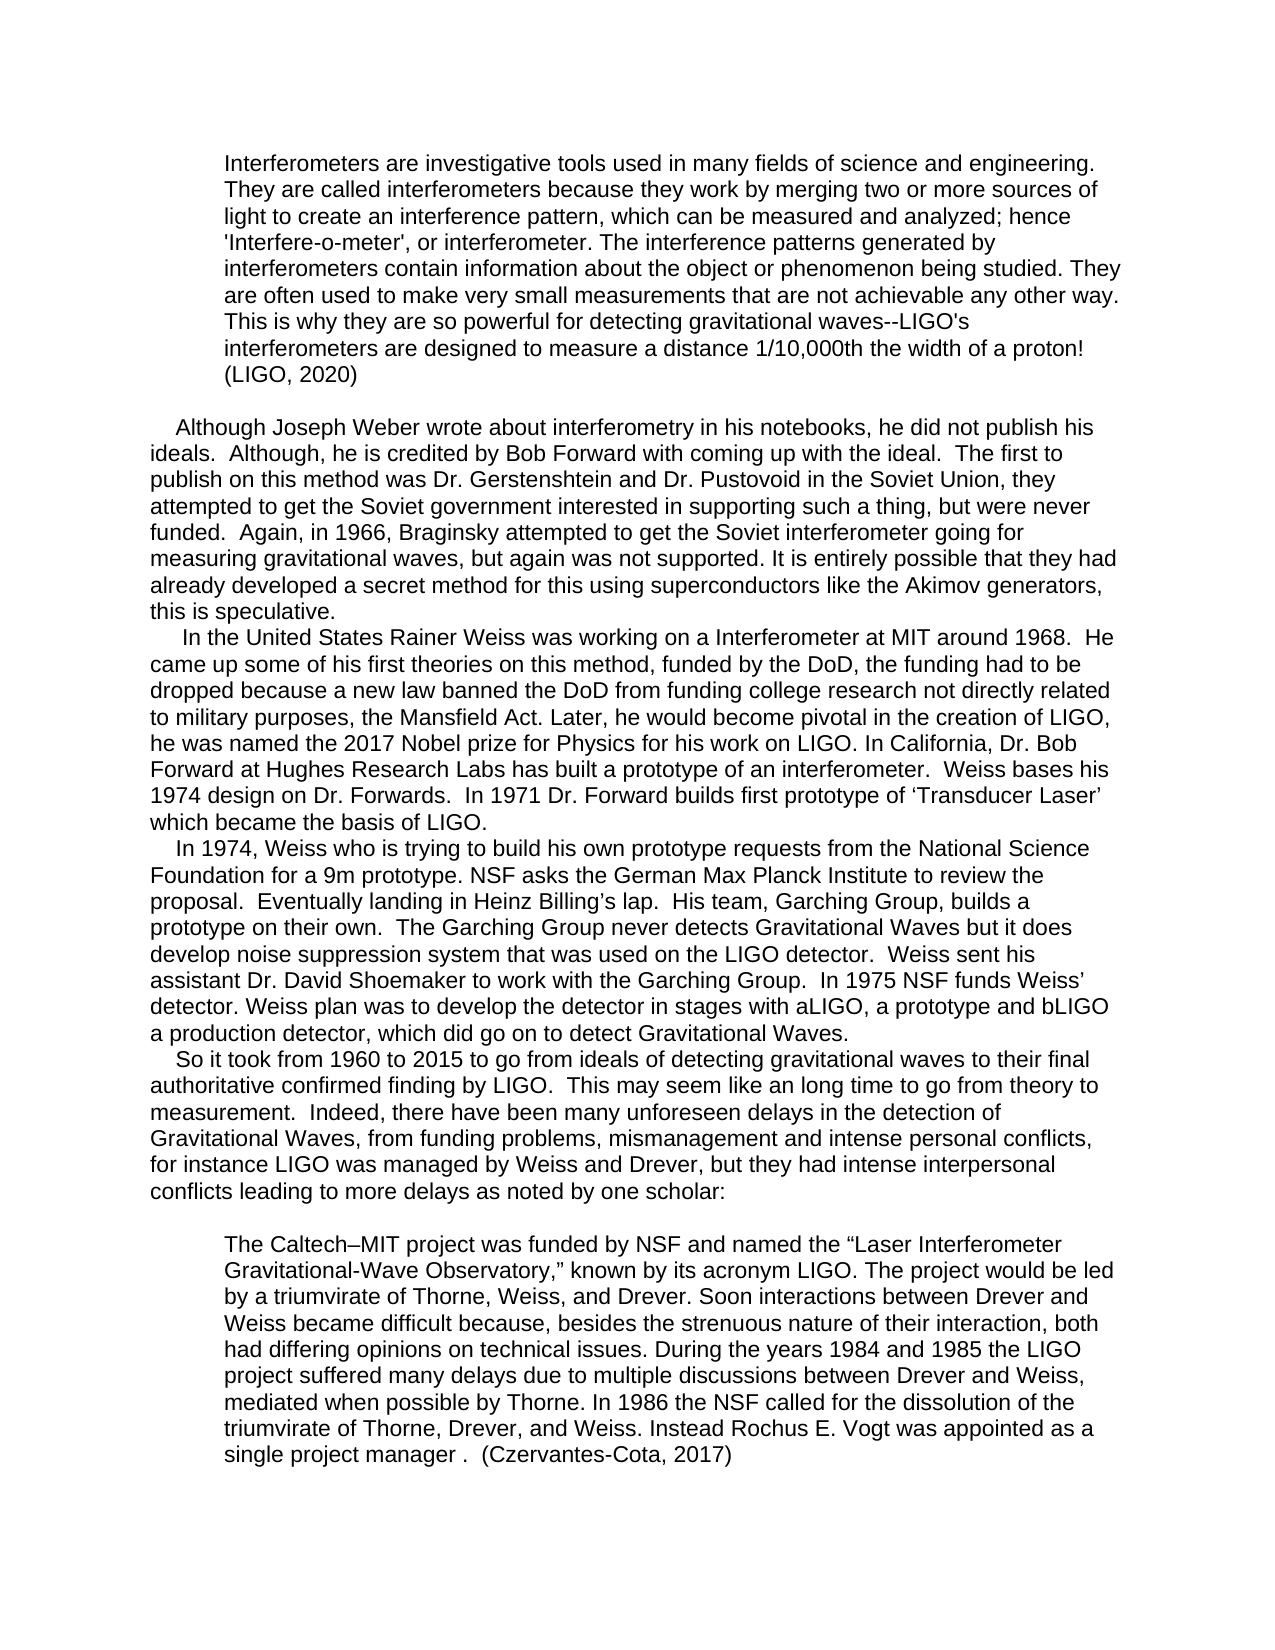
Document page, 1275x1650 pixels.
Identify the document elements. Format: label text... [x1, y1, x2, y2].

text Although Joseph Weber wrote about interferometry in his notebooks, he did not publish his ideals. Although, he is credited by Bob Forward with coming up with the ideal. The first to publish on this method was Dr. Gerstenshtein and Dr. Pustovoid in the Soviet Union, they attempted to get the Soviet government interested in supporting such a thing, but were never funded. Again, in 1966, Braginsky attempted to get the Soviet interferometer going for measuring gravitational waves, but again was not supported. It is entirely possible that they had already developed a secret method for this using superconductors like the Akimov generators, this is speculative. [150, 413, 1125, 624]
text (LIGO, 2020) [224, 361, 1125, 387]
text In 1974, Weiss who is trying to build his own prototype requests from the National Science Foundation for a 9m prototype. NSF asks the German Max Planck Institute to review the proposal. Eventually landing in Heinz Billing’s lap. His team, Garching Group, builds a prototype on their own. The Garching Group never detects Gravitational Waves but it does develop noise suppression system that was used on the LIGO detector. Weiss sent his assistant Dr. David Shoemaker to work with the Garching Group. In 1975 NSF funds Weiss’ detector. Weiss plan was to develop the detector in stages with aLIGO, a prototype and bLIGO a production detector, which did go on to detect Gravitational Waves. [150, 835, 1125, 1046]
text The Caltech–MIT project was funded by NSF and named the “Laser Interferometer Gravitational-Wave Observatory,” known by its acronym LIGO. The project would be led by a triumvirate of Thorne, Weiss, and Drever. Soon interactions between Drever and Weiss became difficult because, besides the strenuous nature of their interaction, both had differing opinions on technical issues. During the years 1984 and 1985 the LIGO project suffered many delays due to multiple discussions between Drever and Weiss, mediated when possible by Thorne. In 1986 the NSF called for the dissolution of the triumvirate of Thorne, Drever, and Weiss. Instead Rochus E. Vogt was appointed as a single project manager . (Czervantes-Cota, 2017) [224, 1231, 1125, 1468]
text So it took from 1960 to 2015 to go from ideals of detecting gravitational waves to their final authoritative confirmed finding by LIGO. This may seem like an long time to go from theory to measurement. Indeed, there have been many unforeseen delays in the detection of Gravitational Waves, from funding problems, mismanagement and intense personal conflicts, for instance LIGO was managed by Weiss and Drever, but they had intense interpersonal conflicts leading to more delays as noted by one scholar: [150, 1046, 1125, 1204]
text In the United States Rainer Weiss was working on a Interferometer at MIT around 1968. He came up some of his first theories on this method, funded by the DoD, the funding had to be dropped because a new law banned the DoD from funding college research not directly related to military purposes, the Mansfield Act. Later, he would become pivotal in the creation of LIGO, he was named the 2017 Nobel prize for Physics for his work on LIGO. In California, Dr. Bob Forward at Hughes Research Labs has built a prototype of an interferometer. Weiss bases his 1974 design on Dr. Forwards. In 1971 Dr. Forward builds first prototype of ‘Transducer Laser’ which became the basis of LIGO. [150, 624, 1125, 835]
text Interferometers are investigative tools used in many fields of science and engineering. They are called interferometers because they work by merging two or more sources of light to create an interference pattern, which can be measured and analyzed; hence 'Interfere-o-meter', or interferometer. The interference patterns generated by interferometers contain information about the object or phenomenon being studied. They are often used to make very small measurements that are not achievable any other way. This is why they are so powerful for detecting gravitational waves--LIGO's interferometers are designed to measure a distance 1/10,000th the width of a proton! [224, 150, 1125, 361]
